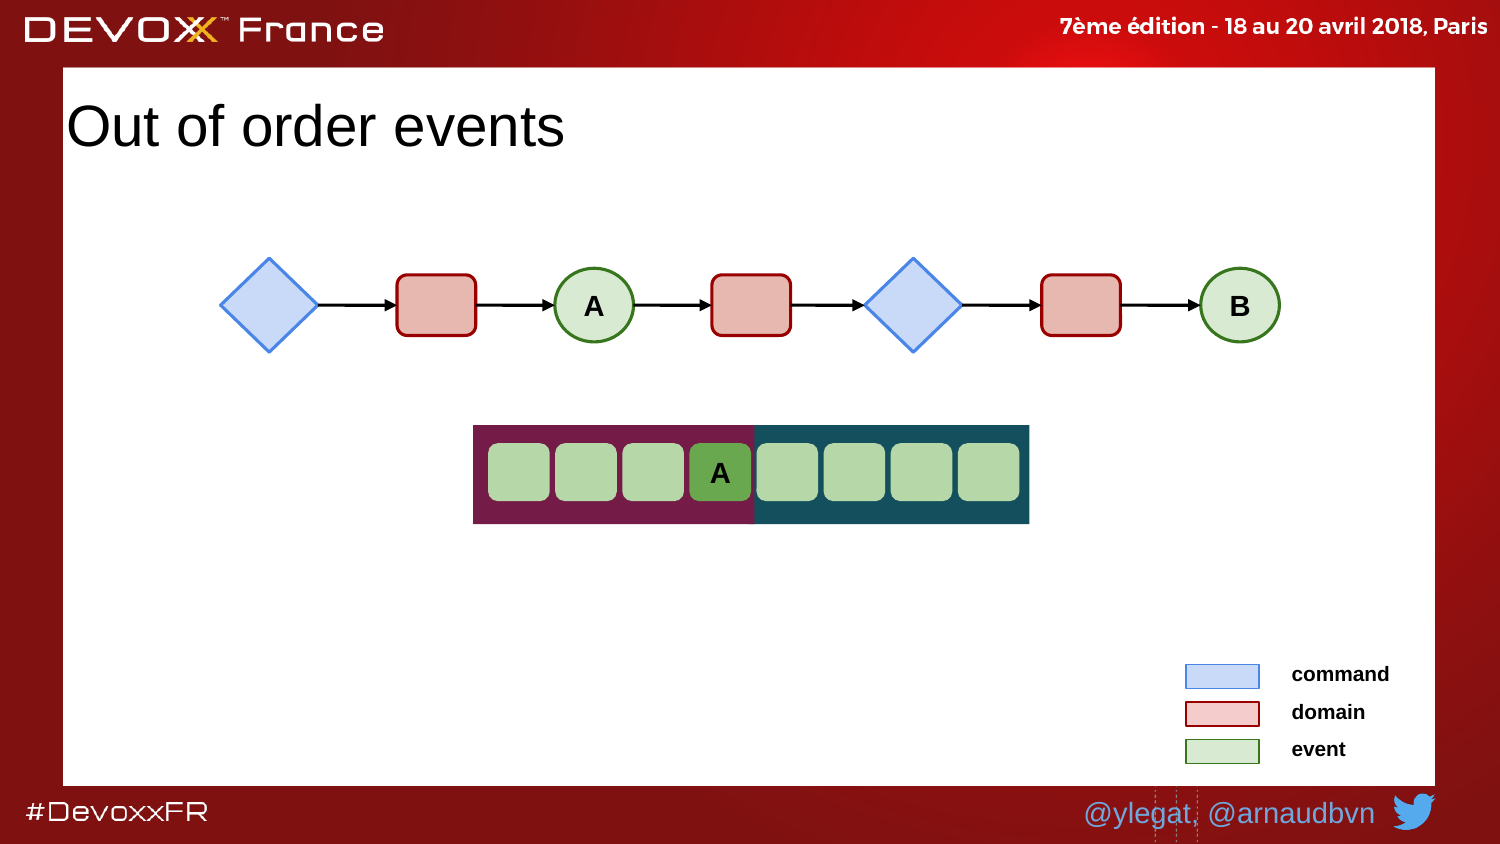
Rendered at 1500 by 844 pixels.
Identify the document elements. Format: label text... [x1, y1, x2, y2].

text_box [1185, 739, 1260, 764]
text_box [865, 258, 962, 353]
text_box @ylegat, @arnaudbvn [1068, 779, 1399, 844]
text_box [473, 425, 1030, 525]
text_box [220, 258, 317, 353]
text_box command [1276, 645, 1428, 683]
text_box [397, 274, 476, 336]
text_box A [689, 443, 752, 502]
title Out of order events [51, 72, 1449, 167]
text_box [1185, 702, 1260, 726]
text_box [711, 274, 791, 336]
picture [0, 0, 1500, 844]
text_box A [554, 268, 634, 342]
text_box [1041, 274, 1121, 336]
text_box event [1276, 720, 1428, 783]
text_box domain [1276, 683, 1428, 720]
text_box B [1200, 268, 1280, 342]
text_box [1185, 664, 1260, 689]
